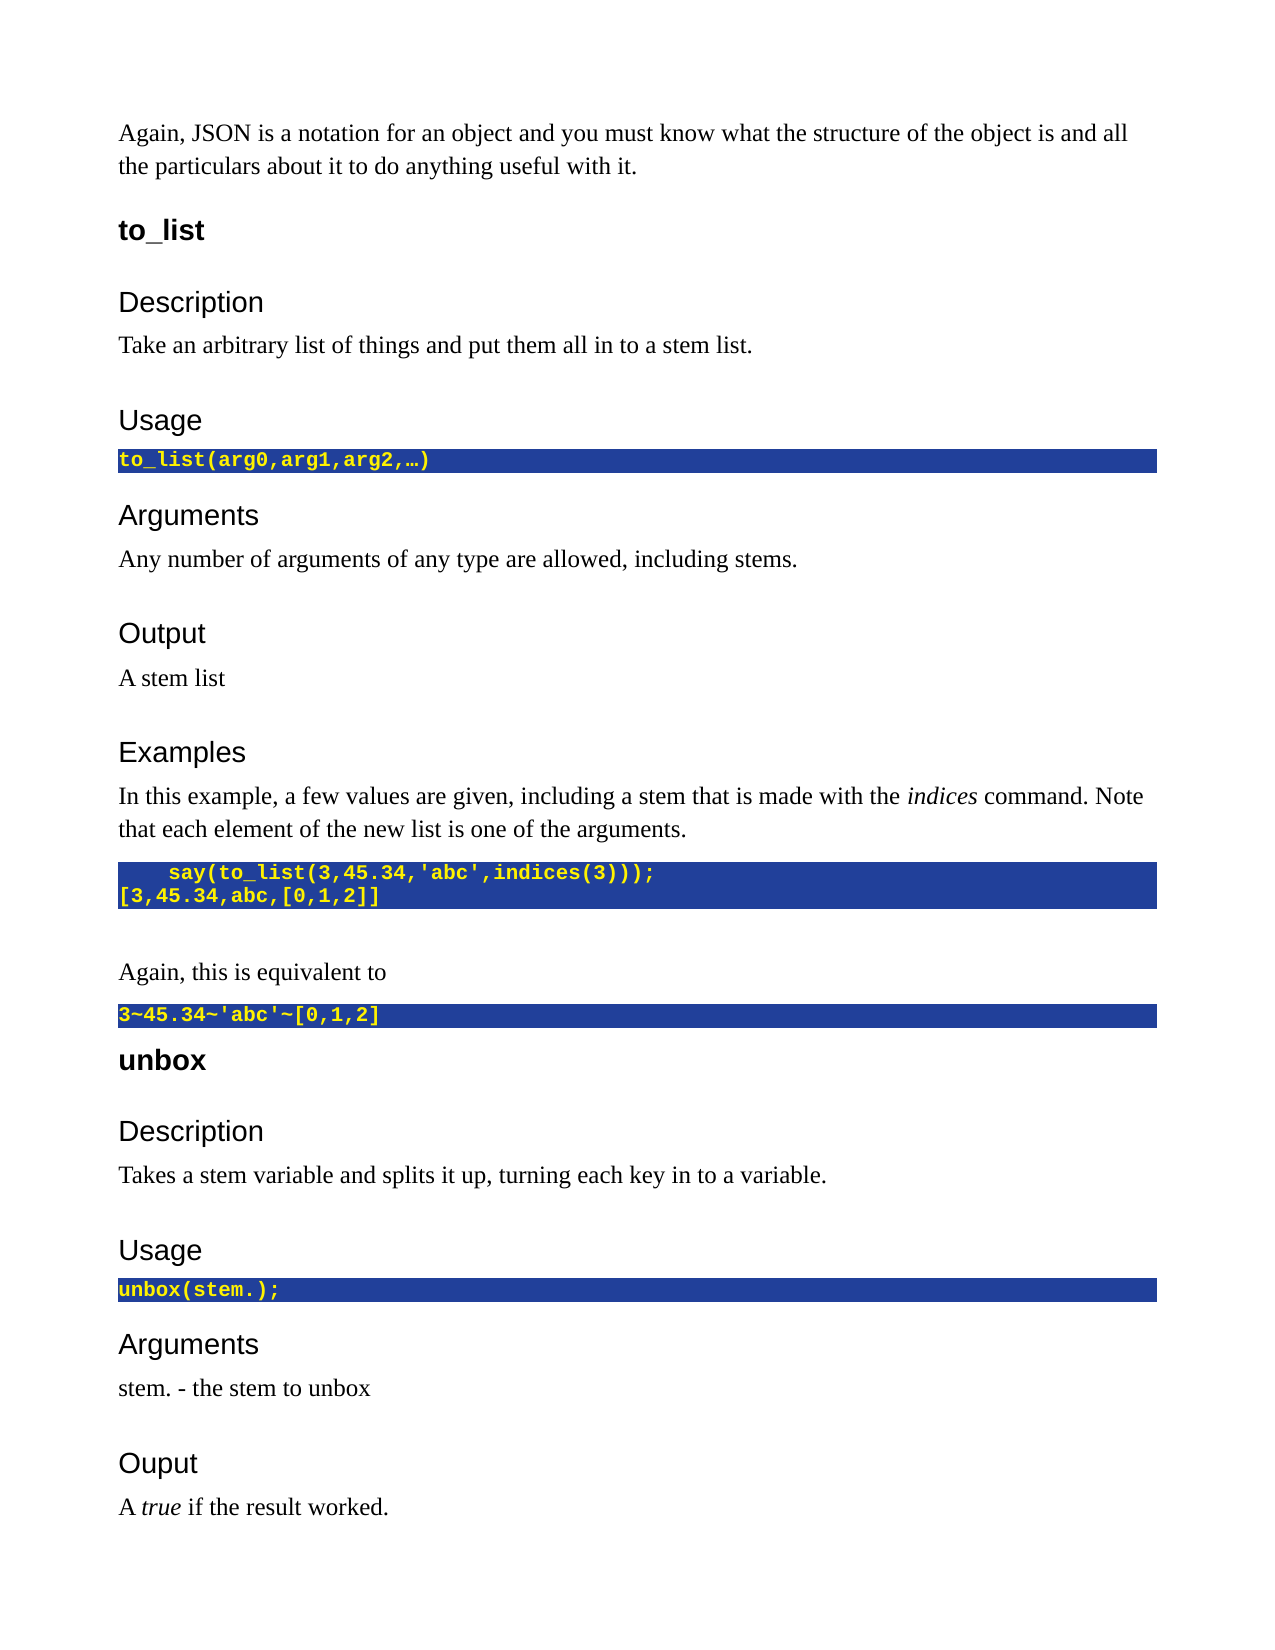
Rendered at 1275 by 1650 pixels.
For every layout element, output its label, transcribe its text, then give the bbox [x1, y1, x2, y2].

subtitle Arguments [118, 498, 1157, 531]
subtitle unbox [118, 1043, 1157, 1076]
subtitle Arguments [118, 1327, 1157, 1361]
text to_list(arg0,arg1,arg2,…) [118, 449, 1157, 473]
text Takes a stem variable and splits it up, turning each key in to a variable. [118, 1160, 1157, 1189]
text A true if the result worked. [118, 1492, 1157, 1521]
text [3,45.34,abc,[0,1,2]] [118, 886, 1157, 909]
subtitle Description [118, 284, 1157, 318]
text stem. - the stem to unbox [118, 1373, 1157, 1402]
text unbox(stem.); [118, 1278, 1157, 1302]
text In this example, a few values are given, including a stem that is made with the indices command. Note that each element of the new list is one of the arguments. [118, 781, 1157, 843]
text 3~45.34~'abc'~[0,1,2] [118, 1004, 1157, 1028]
subtitle Usage [118, 403, 1157, 437]
subtitle Ouput [118, 1446, 1157, 1479]
subtitle Output [118, 617, 1157, 650]
subtitle Examples [118, 735, 1157, 769]
text Take an arbitrary list of things and put them all in to a stem list. [118, 331, 1157, 359]
text Again, this is equivalent to [118, 957, 1157, 986]
subtitle Usage [118, 1232, 1157, 1266]
text say(to_list(3,45.34,'abc',indices(3))); [118, 862, 1157, 886]
text A stem list [118, 663, 1157, 691]
text Again, JSON is a notation for an object and you must know what the structure of the object is and all the particulars about it to do anything useful with it. [118, 118, 1157, 180]
subtitle to_list [118, 213, 1157, 247]
subtitle Description [118, 1114, 1157, 1147]
text Any number of arguments of any type are allowed, including stems. [118, 544, 1157, 573]
